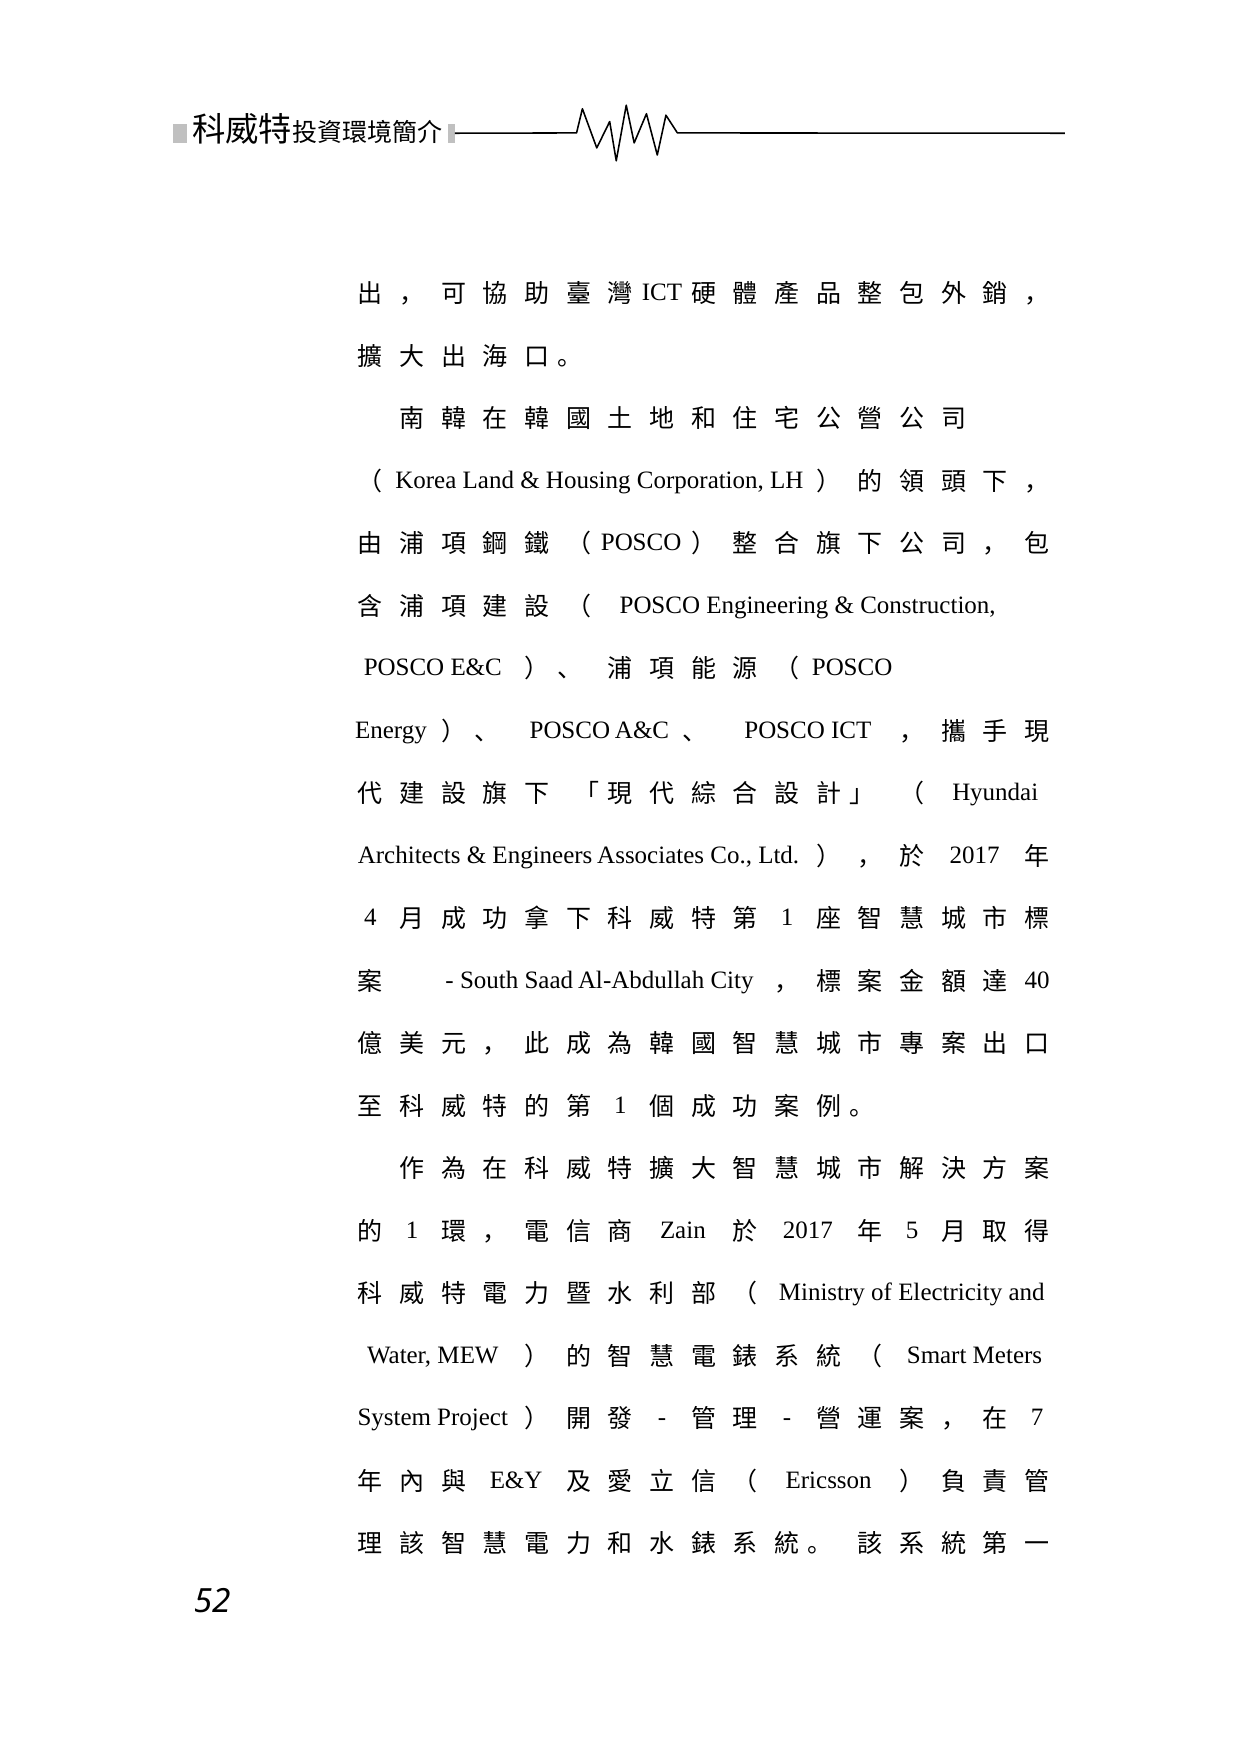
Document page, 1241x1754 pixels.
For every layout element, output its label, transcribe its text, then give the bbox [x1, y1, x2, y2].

text 南韓在韓國土地和住宅公營公司（Korea Land & Housing Corporation, LH）的領頭下，由浦項鋼鐵（POSCO）整合旗下公司，包含浦項建設（POSCO Engineering & Construction, POSCO E&C）、浦項能源（POSCO Energy）、POSCO A&C、POSCO ICT，攜手現代建設旗下「現代綜合設計」（Hyundai Architects & Engineers Associates Co., Ltd.），於2017年4月成功拿下科威特第1座智慧城市標案 - South Saad Al-Abdullah City，標案金額達40億美元，此成為韓國智慧城市專案出口至科威特的第1個成功案例。 [330, 375, 1058, 1125]
text 出，可協助臺灣ICT硬體產品整包外銷，擴大出海口。 [330, 250, 1058, 375]
text 作為在科威特擴大智慧城市解決方案的1環，電信商Zain於2017年5月取得科威特電力暨水利部（Ministry of Electricity and Water, MEW）的智慧電錶系統（Smart Meters System Project）開發-管理-營運案，在7年內與E&Y及愛立信（Ericsson）負責管理該智慧電力和水錶系統。該系統第一 [330, 1125, 1058, 1563]
